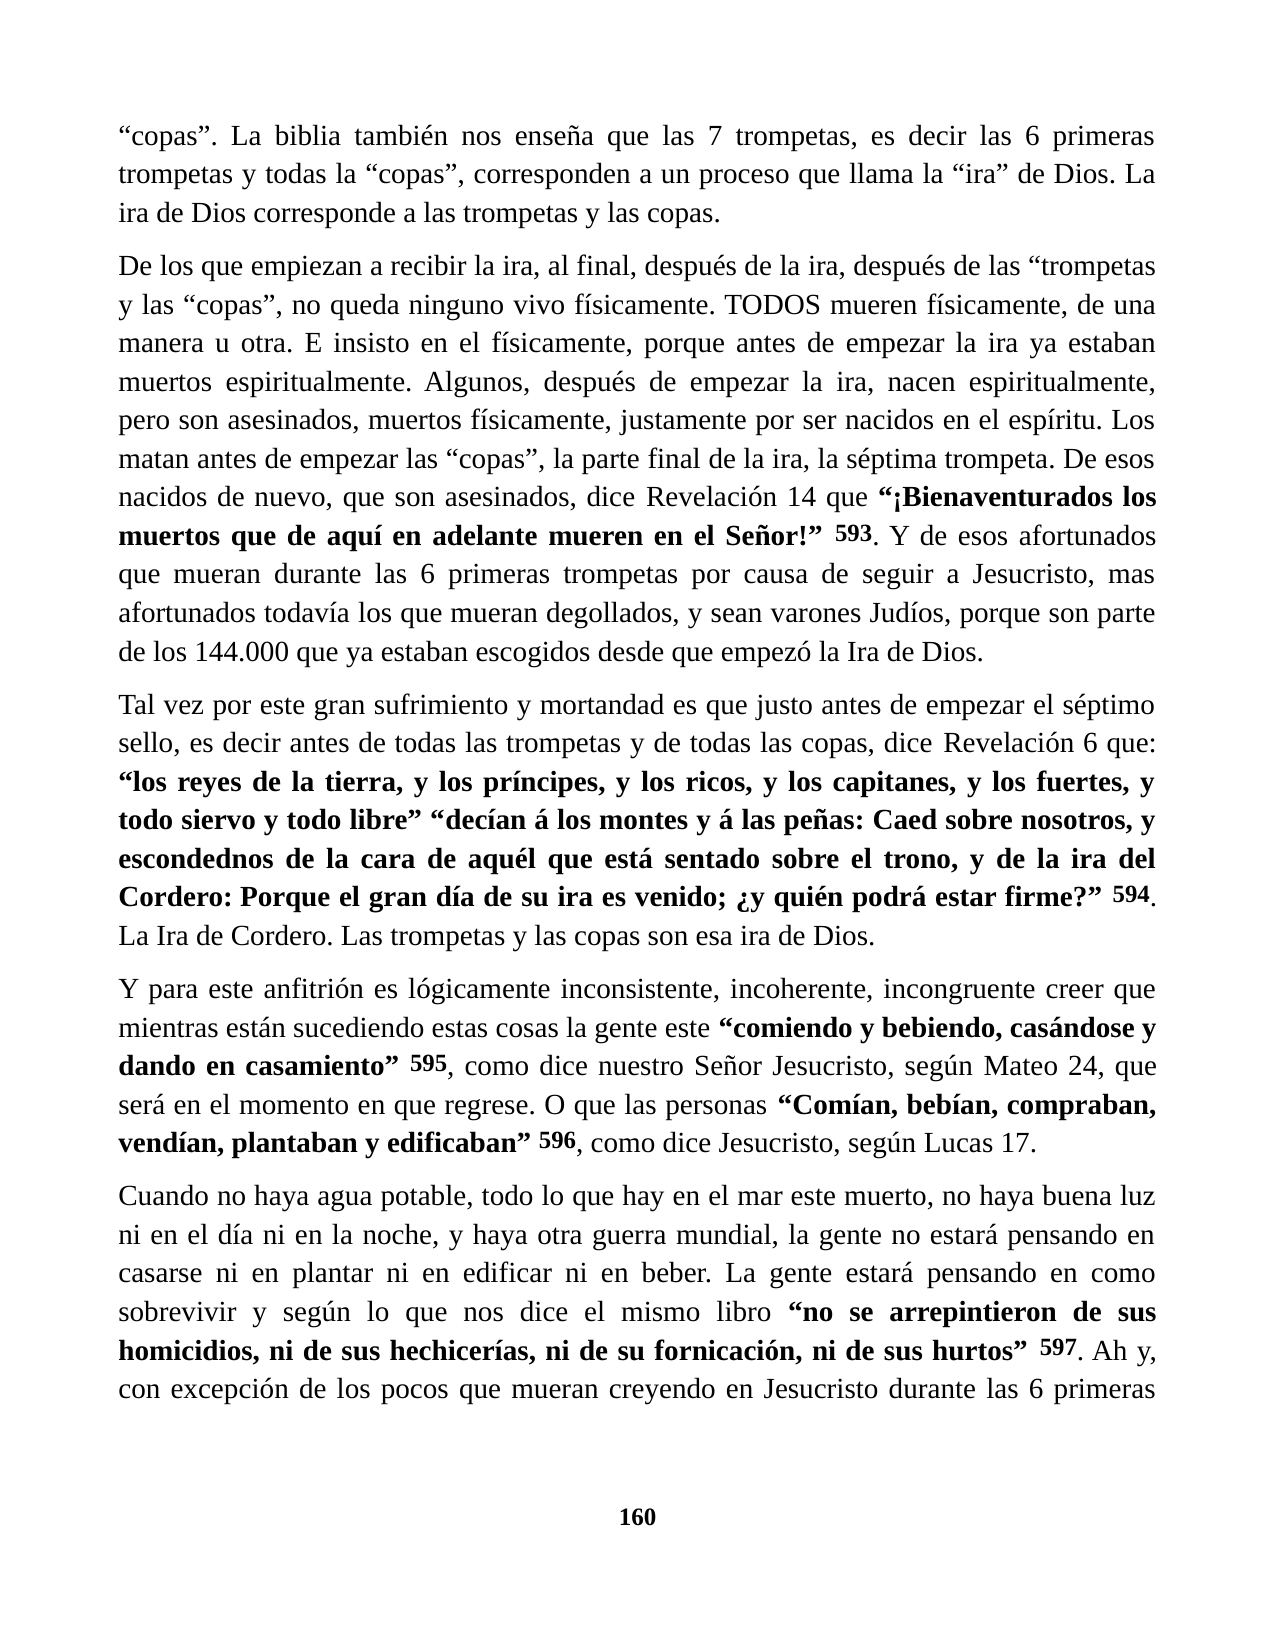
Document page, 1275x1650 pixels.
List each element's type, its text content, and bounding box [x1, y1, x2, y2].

text Tal vez por este gran sufrimiento y mortandad es que justo antes de empezar el séptimo sello, es decir antes de todas las trompetas y de todas las copas, dice Revelación 6 que: “los reyes de la tierra, y los príncipes, y los ricos, y los capitanes, y los fuertes, y todo siervo y todo libre” “decían á los montes y á las peñas: Caed sobre nosotros, y escondednos de la cara de aquél que está sentado sobre el trono, y de la ira del Cordero: Porque el gran día de su ira es venido; ¿y quién podrá estar firme?” . La Ira de Cordero. Las trompetas y las copas son esa ira de Dios. [118, 687, 1157, 952]
text “copas”. La biblia también nos enseña que las 7 trompetas, es decir las 6 primeras trompetas y todas la “copas”, corresponden a un proceso que llama la “ira” de Dios. La ira de Dios corresponde a las trompetas y las copas. [118, 118, 1157, 229]
text Y para este anfitrión es lógicamente inconsistente, incoherente, incongruente creer que mientras están sucediendo estas cosas la gente este “comiendo y bebiendo, casándose y dando en casamiento” , como dice nuestro Señor Jesucristo, según Mateo 24, que será en el momento en que regrese. O que las personas “Comían, bebían, compraban, vendían, plantaban y edificaban” , como dice Jesucristo, según Lucas 17. [118, 971, 1157, 1159]
text De los que empiezan a recibir la ira, al final, después de la ira, después de las “trompetas y las “copas”, no queda ninguno vivo físicamente. TODOS mueren físicamente, de una manera u otra. E insisto en el físicamente, porque antes de empezar la ira ya estaban muertos espiritualmente. Algunos, después de empezar la ira, nacen espiritualmente, pero son asesinados, muertos físicamente, justamente por ser nacidos en el espíritu. Los matan antes de empezar las “copas”, la parte final de la ira, la séptima trompeta. De esos nacidos de nuevo, que son asesinados, dice Revelación 14 que “¡Bienaventurados los muertos que de aquí en adelante mueren en el Señor!” . Y de esos afortunados que mueran durante las 6 primeras trompetas por causa de seguir a Jesucristo, mas afortunados todavía los que mueran degollados, y sean varones Judíos, porque son parte de los 144.000 que ya estaban escogidos desde que empezó la Ira de Dios. [118, 248, 1157, 667]
text Cuando no haya agua potable, todo lo que hay en el mar este muerto, no haya buena luz ni en el día ni en la noche, y haya otra guerra mundial, la gente no estará pensando en casarse ni en plantar ni en edificar ni en beber. La gente estará pensando en como sobrevivir y según lo que nos dice el mismo libro “no se arrepintieron de sus homicidios, ni de sus hechicerías, ni de su fornicación, ni de sus hurtos” . Ah y, con excepción de los pocos que mueran creyendo en Jesucristo durante las 6 primeras [118, 1178, 1157, 1405]
